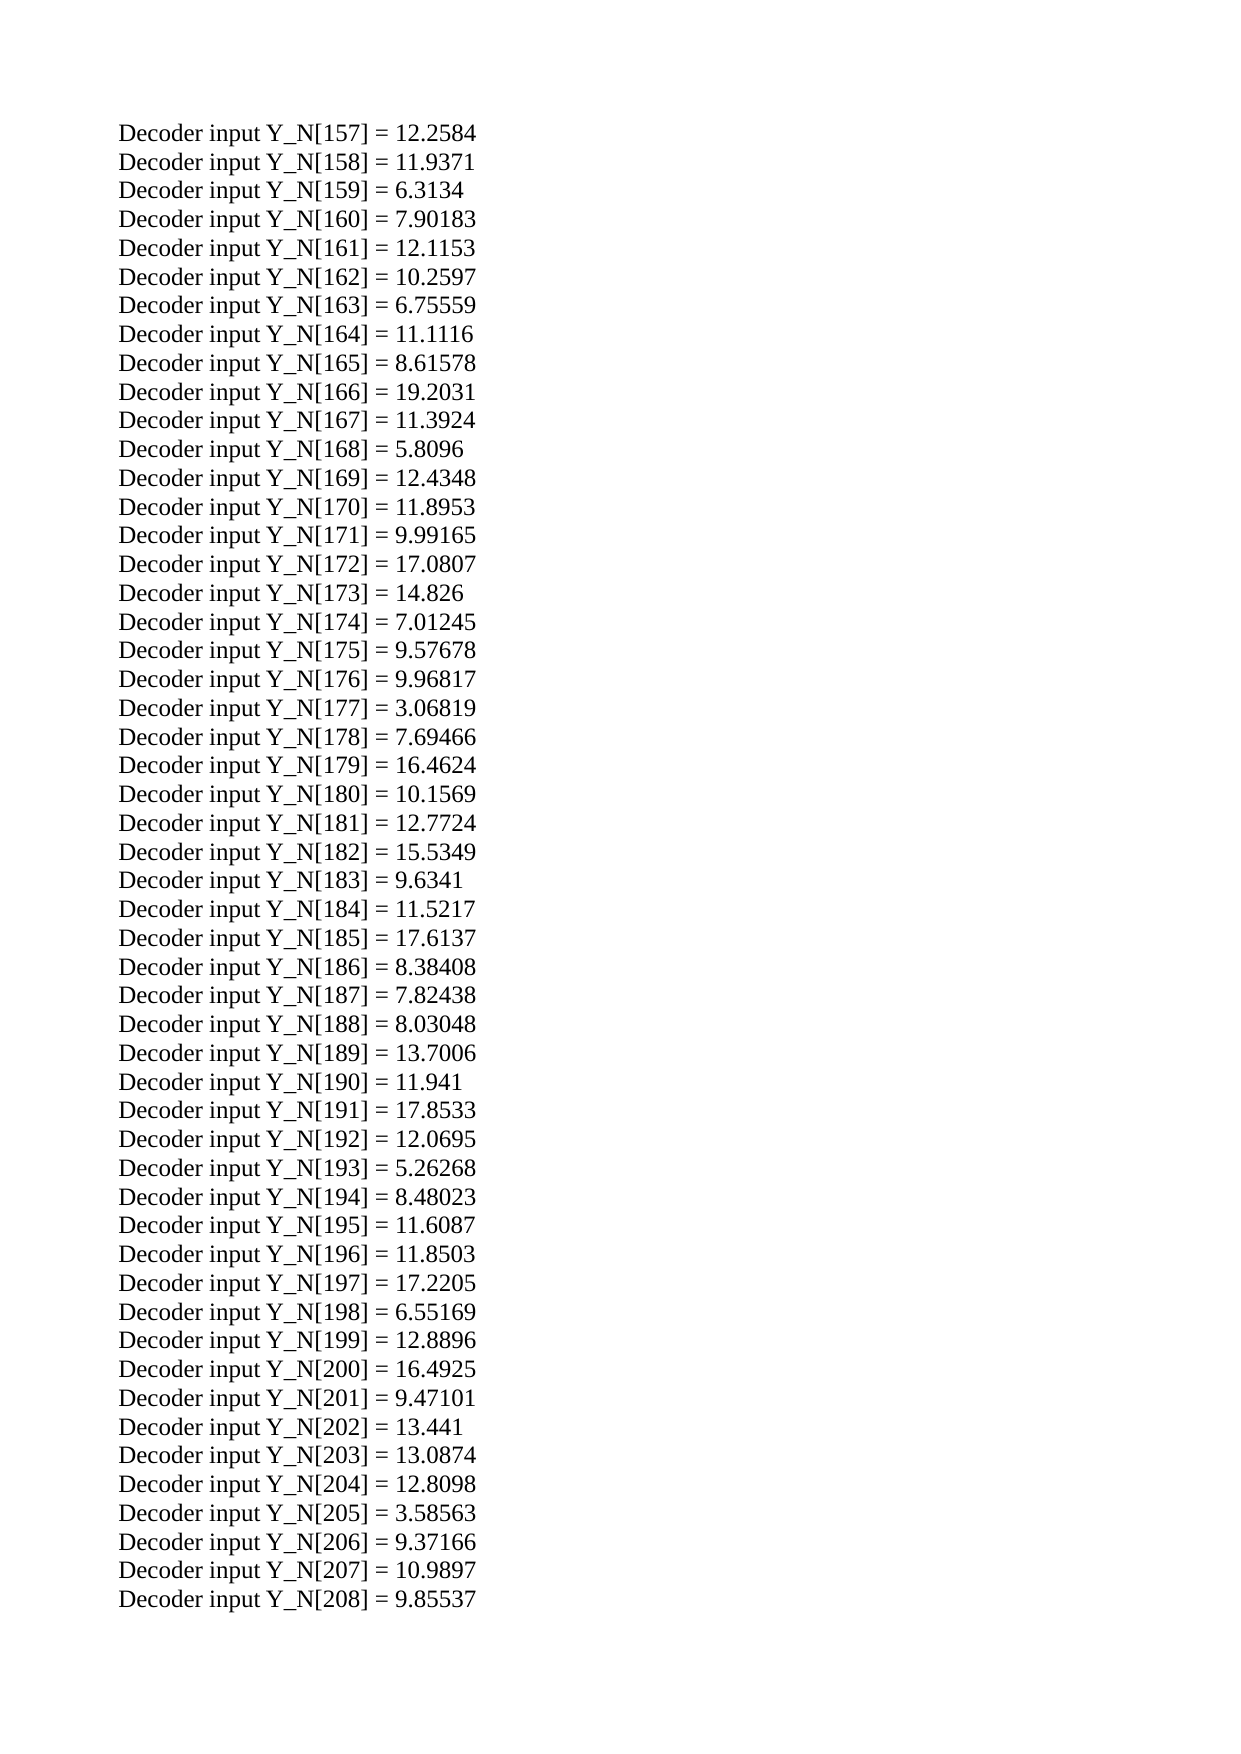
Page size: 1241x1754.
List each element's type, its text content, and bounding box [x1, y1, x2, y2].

text Decoder input Y_N[186] = 8.38408 [118, 952, 1122, 981]
text Decoder input Y_N[197] = 17.2205 [118, 1268, 1122, 1297]
text Decoder input Y_N[203] = 13.0874 [118, 1441, 1122, 1469]
text Decoder input Y_N[172] = 17.0807 [118, 549, 1122, 578]
text Decoder input Y_N[199] = 12.8896 [118, 1326, 1122, 1354]
text Decoder input Y_N[204] = 12.8098 [118, 1469, 1122, 1498]
text Decoder input Y_N[201] = 9.47101 [118, 1383, 1122, 1412]
text Decoder input Y_N[191] = 17.8533 [118, 1096, 1122, 1124]
text Decoder input Y_N[192] = 12.0695 [118, 1124, 1122, 1153]
text Decoder input Y_N[159] = 6.3134 [118, 176, 1122, 204]
text Decoder input Y_N[207] = 10.9897 [118, 1556, 1122, 1584]
text Decoder input Y_N[164] = 11.1116 [118, 319, 1122, 348]
text Decoder input Y_N[179] = 16.4624 [118, 751, 1122, 779]
text Decoder input Y_N[177] = 3.06819 [118, 693, 1122, 722]
text Decoder input Y_N[158] = 11.9371 [118, 147, 1122, 176]
text Decoder input Y_N[163] = 6.75559 [118, 291, 1122, 319]
text Decoder input Y_N[178] = 7.69466 [118, 722, 1122, 751]
text Decoder input Y_N[193] = 5.26268 [118, 1153, 1122, 1182]
text Decoder input Y_N[184] = 11.5217 [118, 894, 1122, 923]
text Decoder input Y_N[176] = 9.96817 [118, 664, 1122, 693]
text Decoder input Y_N[187] = 7.82438 [118, 981, 1122, 1009]
text Decoder input Y_N[185] = 17.6137 [118, 923, 1122, 952]
text Decoder input Y_N[175] = 9.57678 [118, 636, 1122, 664]
text Decoder input Y_N[205] = 3.58563 [118, 1498, 1122, 1527]
text Decoder input Y_N[183] = 9.6341 [118, 866, 1122, 894]
text Decoder input Y_N[195] = 11.6087 [118, 1211, 1122, 1239]
text Decoder input Y_N[206] = 9.37166 [118, 1527, 1122, 1556]
text Decoder input Y_N[202] = 13.441 [118, 1412, 1122, 1441]
text Decoder input Y_N[190] = 11.941 [118, 1067, 1122, 1096]
text Decoder input Y_N[166] = 19.2031 [118, 377, 1122, 406]
text Decoder input Y_N[168] = 5.8096 [118, 434, 1122, 463]
text Decoder input Y_N[189] = 13.7006 [118, 1038, 1122, 1067]
text Decoder input Y_N[200] = 16.4925 [118, 1354, 1122, 1383]
text Decoder input Y_N[198] = 6.55169 [118, 1297, 1122, 1326]
text Decoder input Y_N[194] = 8.48023 [118, 1182, 1122, 1211]
text Decoder input Y_N[170] = 11.8953 [118, 492, 1122, 521]
text Decoder input Y_N[196] = 11.8503 [118, 1239, 1122, 1268]
text Decoder input Y_N[161] = 12.1153 [118, 233, 1122, 262]
text Decoder input Y_N[157] = 12.2584 [118, 118, 1122, 147]
text Decoder input Y_N[167] = 11.3924 [118, 406, 1122, 434]
text Decoder input Y_N[171] = 9.99165 [118, 521, 1122, 549]
text Decoder input Y_N[173] = 14.826 [118, 578, 1122, 607]
text Decoder input Y_N[169] = 12.4348 [118, 463, 1122, 492]
text Decoder input Y_N[165] = 8.61578 [118, 348, 1122, 377]
text Decoder input Y_N[182] = 15.5349 [118, 837, 1122, 866]
text Decoder input Y_N[181] = 12.7724 [118, 808, 1122, 837]
text Decoder input Y_N[174] = 7.01245 [118, 607, 1122, 636]
text Decoder input Y_N[180] = 10.1569 [118, 779, 1122, 808]
text Decoder input Y_N[162] = 10.2597 [118, 262, 1122, 291]
text Decoder input Y_N[208] = 9.85537 [118, 1584, 1122, 1613]
text Decoder input Y_N[188] = 8.03048 [118, 1009, 1122, 1038]
text Decoder input Y_N[160] = 7.90183 [118, 204, 1122, 233]
